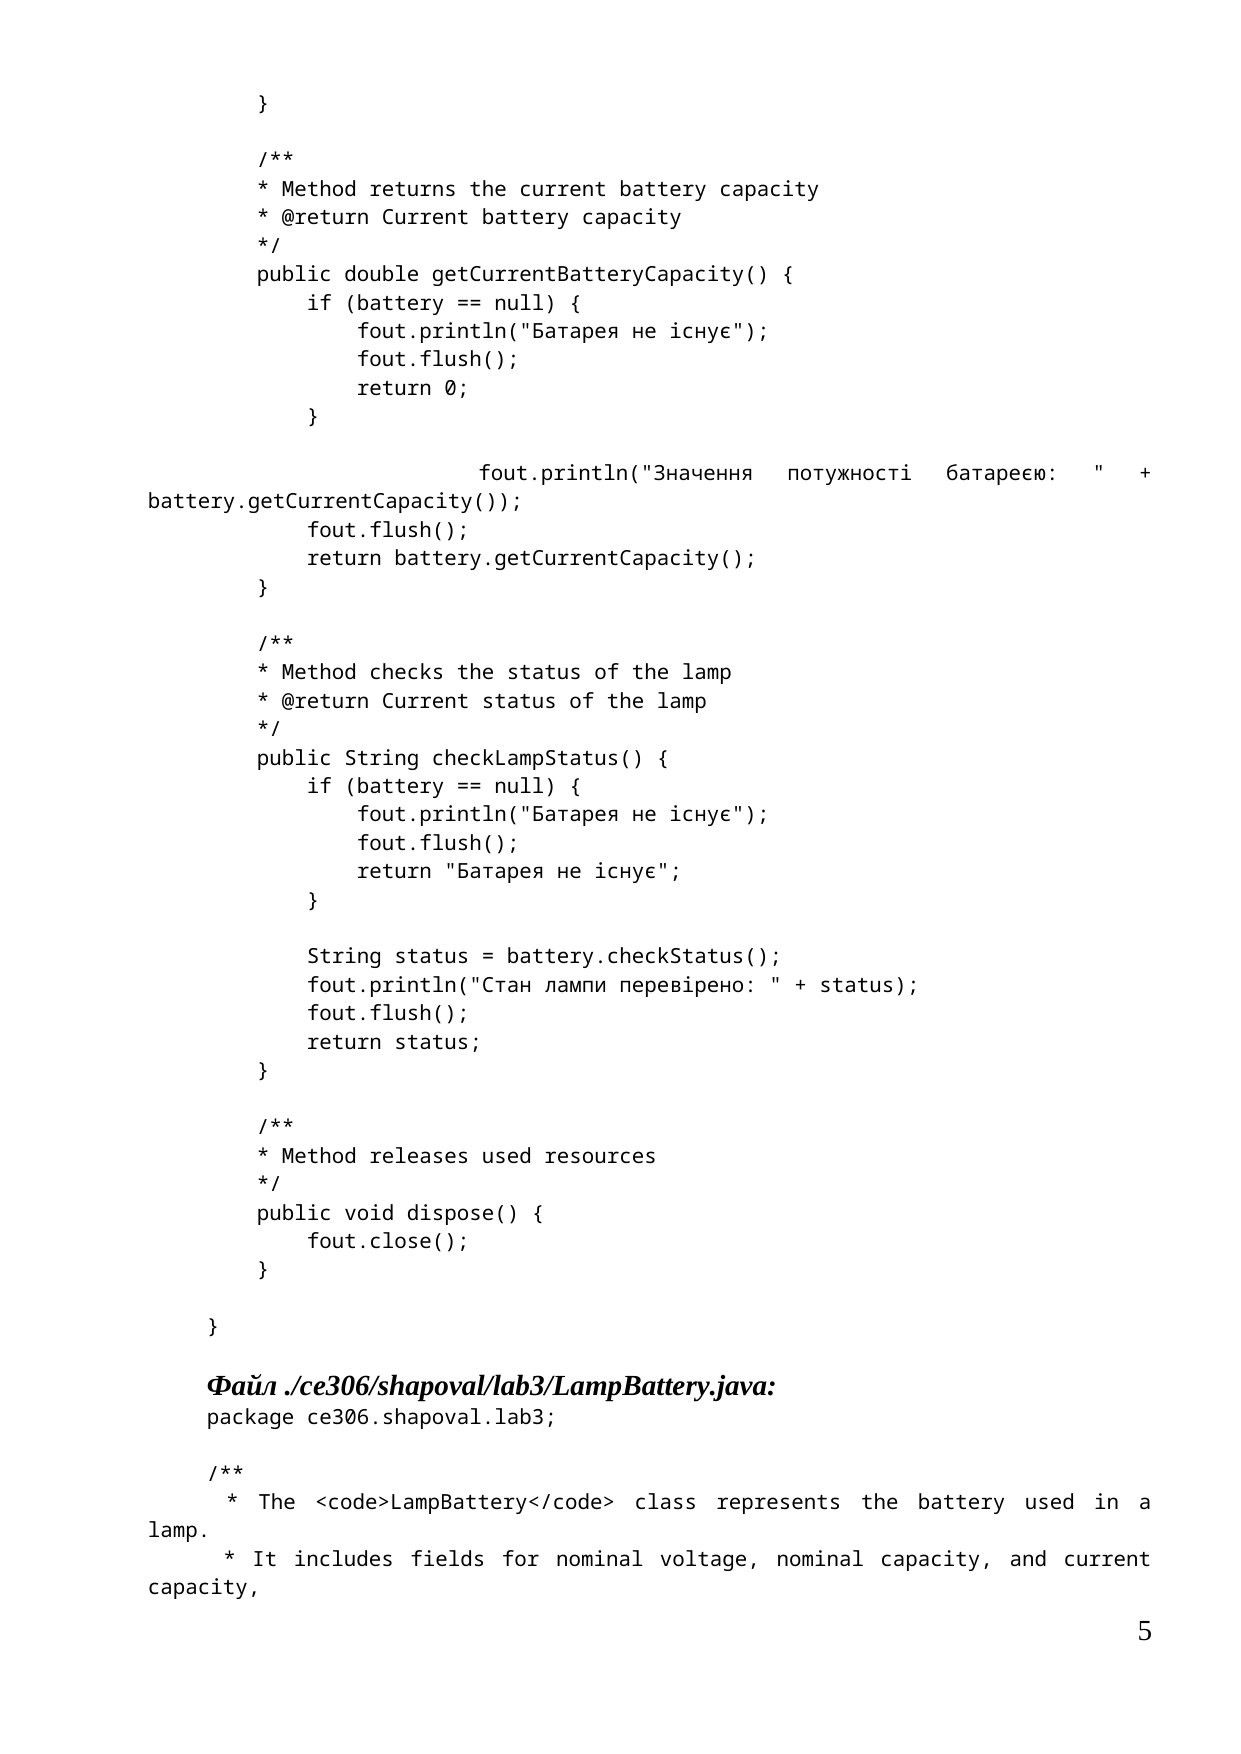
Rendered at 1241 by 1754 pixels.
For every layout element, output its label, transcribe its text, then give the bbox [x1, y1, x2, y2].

text public void dispose() { [148, 1198, 1152, 1226]
text fout.flush(); [148, 998, 1152, 1027]
text String status = battery.checkStatus(); [148, 942, 1152, 970]
text if (battery == null) { [148, 288, 1152, 316]
text return battery.getCurrentCapacity(); [148, 543, 1152, 572]
text package ce306.shapoval.lab3; [148, 1402, 1152, 1430]
text public String checkLampStatus() { [148, 743, 1152, 771]
text fout.println("Батарея не існує"); [148, 316, 1152, 344]
text fout.println("Стан лампи перевірено: " + status); [148, 970, 1152, 998]
text * Method checks the status of the lamp [148, 657, 1152, 686]
text fout.flush(); [148, 344, 1152, 373]
text } [148, 88, 1152, 117]
text return 0; [148, 373, 1152, 401]
text fout.println("Батарея не існує"); [148, 799, 1152, 828]
text } [148, 572, 1152, 600]
text } [148, 401, 1152, 430]
text /** [148, 145, 1152, 174]
text */ [148, 1169, 1152, 1198]
text */ [148, 231, 1152, 259]
text */ [148, 714, 1152, 743]
text if (battery == null) { [148, 771, 1152, 799]
text /** [148, 629, 1152, 657]
text return "Батарея не існує"; [148, 856, 1152, 885]
text fout.close(); [148, 1226, 1152, 1254]
text * @return Current status of the lamp [148, 686, 1152, 714]
text return status; [148, 1027, 1152, 1055]
text } [148, 885, 1152, 913]
text * Method returns the current battery capacity [148, 174, 1152, 202]
text fout.flush(); [148, 515, 1152, 543]
text fout.println("Значення потужності батареєю: " + battery.getCurrentCapacity()); [148, 458, 1152, 515]
text * The <code>LampBattery</code> class represents the battery used in a lamp. [148, 1487, 1152, 1544]
text * Method releases used resources [148, 1141, 1152, 1169]
text Файл ./ce306/shapoval/lab3/LampBattery.java: [148, 1368, 1152, 1402]
text public double getCurrentBatteryCapacity() { [148, 259, 1152, 288]
text fout.flush(); [148, 828, 1152, 856]
text * It includes fields for nominal voltage, nominal capacity, and current capacity, [148, 1544, 1152, 1601]
text } [148, 1311, 1152, 1340]
text /** [148, 1459, 1152, 1487]
text * @return Current battery capacity [148, 202, 1152, 231]
text } [148, 1254, 1152, 1283]
text /** [148, 1112, 1152, 1141]
text } [148, 1055, 1152, 1084]
